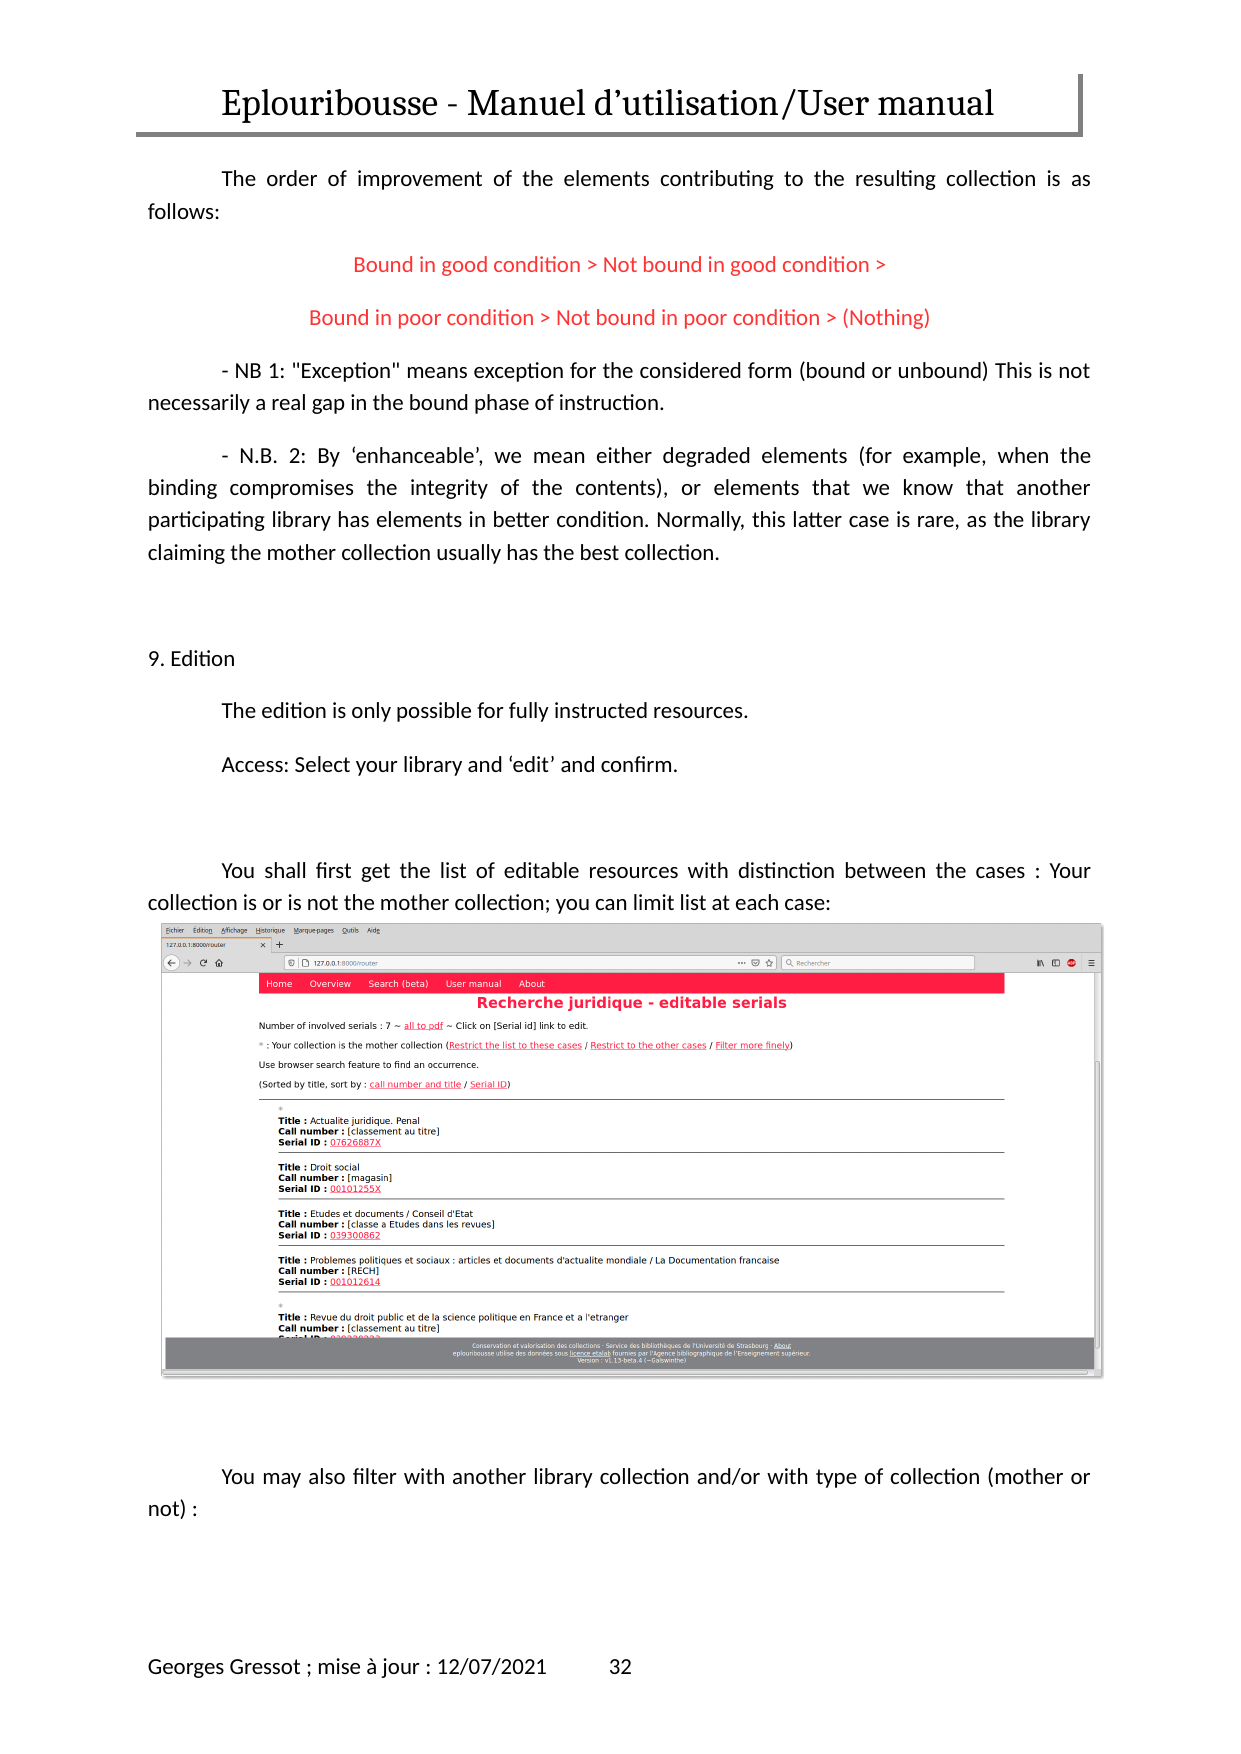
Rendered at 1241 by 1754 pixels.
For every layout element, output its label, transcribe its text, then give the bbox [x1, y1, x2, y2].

text 9. Edition [148, 644, 1093, 672]
picture [159, 921, 1105, 1380]
text Bound in good condition > Not bound in good condition > [148, 250, 1093, 278]
text Bound in poor condition > Not bound in poor condition > (Nothing) [148, 303, 1093, 331]
text - NB 1: "Exception" means exception for the considered form (bound or unbound) This is not necessarily a real gap in the bound phase of instruction. [148, 356, 1093, 416]
text The edition is only possible for fully instructed resources. [148, 697, 1093, 725]
text The order of improvement of the elements contributing to the resulting collection is as follows: [148, 164, 1093, 225]
text - N.B. 2: By ‘enhanceable’, we mean either degraded elements (for example, when the binding compromises the integrity of the contents), or elements that we know that another participating library has elements in better condition. Normally, this latter case is rare, as the library claiming the mother collection usually has the best collection. [148, 441, 1093, 566]
text Access: Select your library and ‘edit’ and confirm. [148, 750, 1093, 778]
text You may also filter with another library collection and/or with type of collection (mother or not) : [148, 1462, 1093, 1522]
text You shall first get the list of editable resources with distinction between the cases : Your collection is or is not the mother collection; you can limit list at each case: [148, 856, 1093, 916]
